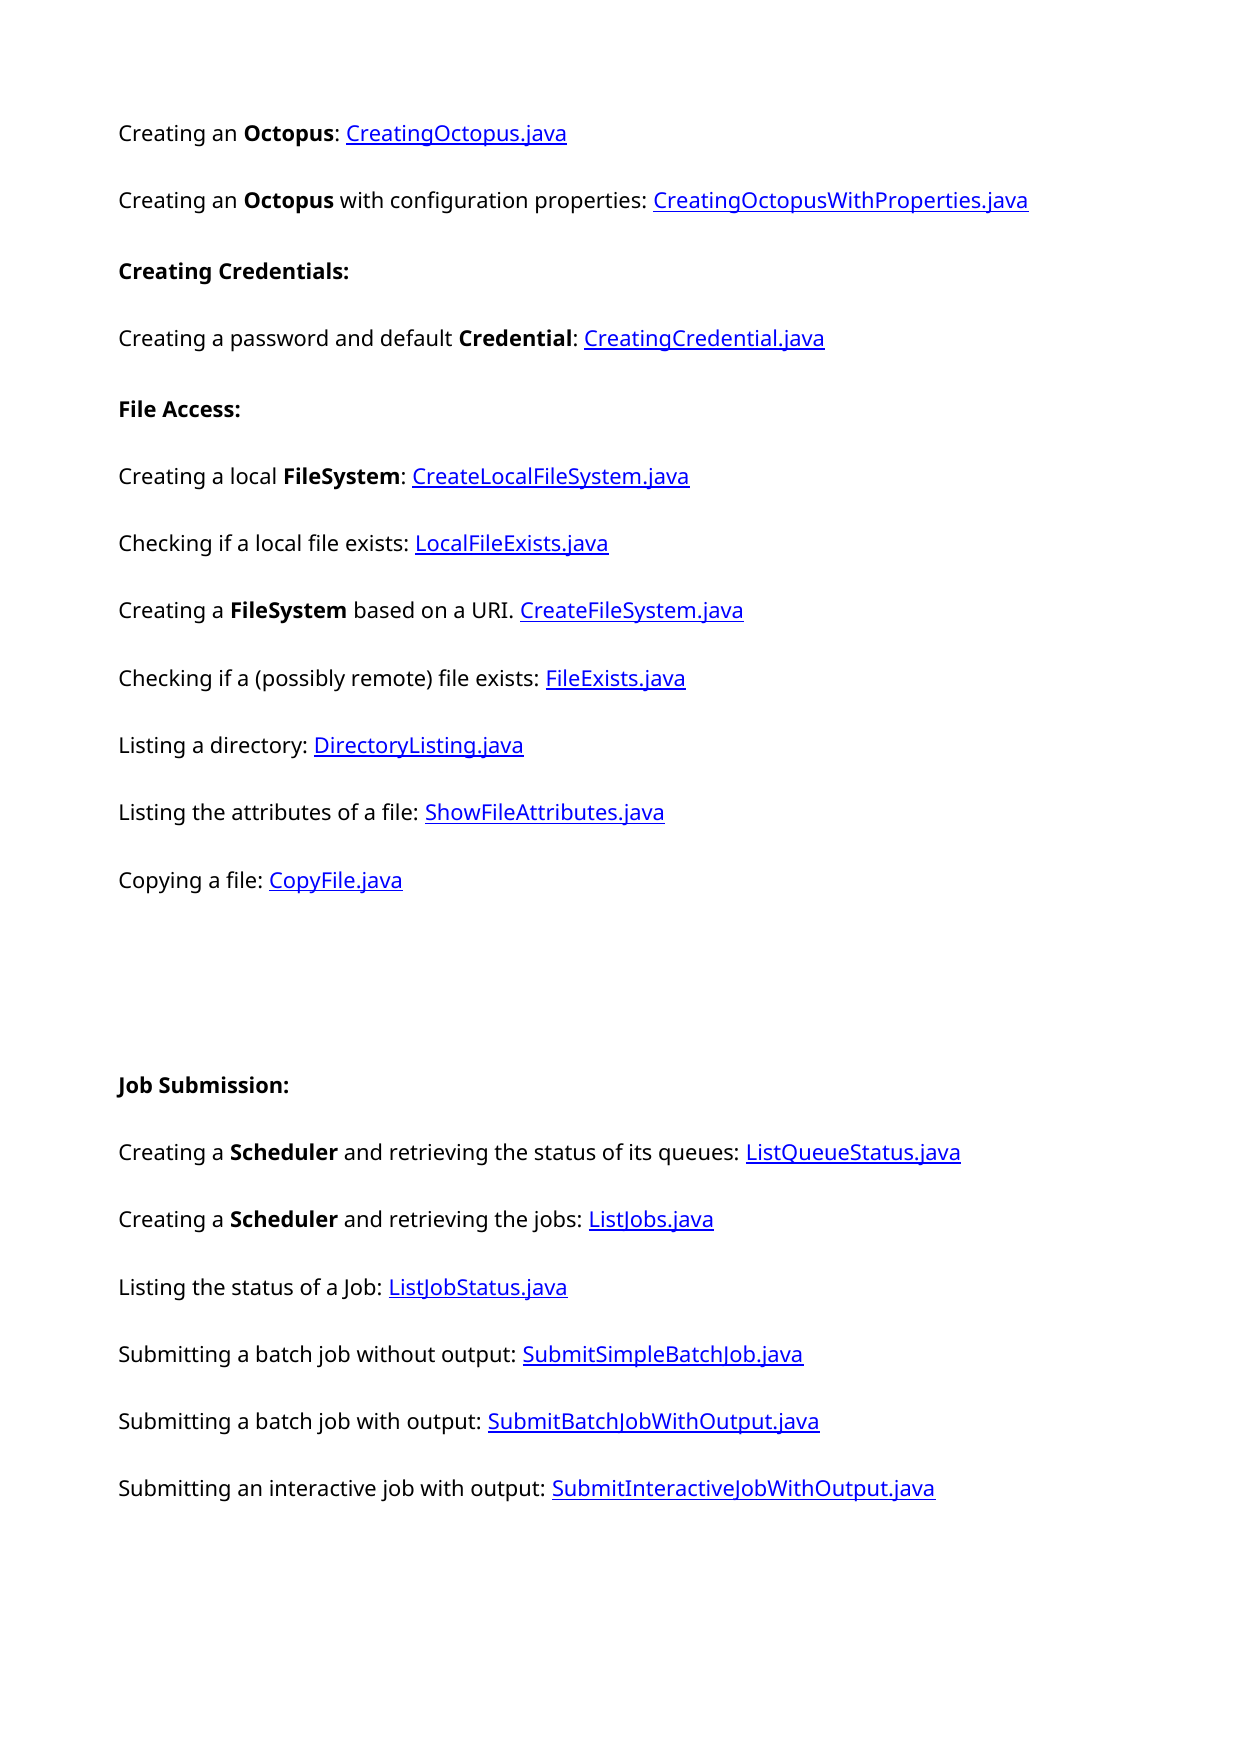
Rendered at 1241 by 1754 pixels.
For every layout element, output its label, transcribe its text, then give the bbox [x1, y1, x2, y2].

text Creating Credentials: [118, 256, 1122, 286]
text Creating a Scheduler and retrieving the jobs: ListJobs.java [118, 1204, 1122, 1234]
text Listing a directory: DirectoryListing.java [118, 730, 1122, 760]
text Creating an Octopus with configuration properties: CreatingOctopusWithProperties.java [118, 185, 1122, 215]
text Checking if a (possibly remote) file exists: FileExists.java [118, 663, 1122, 692]
text Listing the attributes of a file: ShowFileAttributes.java [118, 797, 1122, 827]
text Submitting a batch job without output: SubmitSimpleBatchJob.java [118, 1339, 1122, 1368]
text Creating a Scheduler and retrieving the status of its queues: ListQueueStatus.java [118, 1137, 1122, 1167]
text Job Submission: [118, 1069, 1122, 1099]
text Submitting an interactive job with output: SubmitInteractiveJobWithOutput.java [118, 1473, 1122, 1503]
text Copying a file: CopyFile.java [118, 864, 1122, 894]
text Creating a FileSystem based on a URI. CreateFileSystem.java [118, 595, 1122, 625]
text Creating a password and default Credential: CreatingCredential.java [118, 323, 1122, 353]
text Submitting a batch job with output: SubmitBatchJobWithOutput.java [118, 1406, 1122, 1436]
text Listing the status of a Job: ListJobStatus.java [118, 1271, 1122, 1301]
text Creating a local FileSystem: CreateLocalFileSystem.java [118, 461, 1122, 491]
text Creating an Octopus: CreatingOctopus.java [118, 118, 1122, 148]
text File Access: [118, 393, 1122, 423]
text Checking if a local file exists: LocalFileExists.java [118, 528, 1122, 558]
